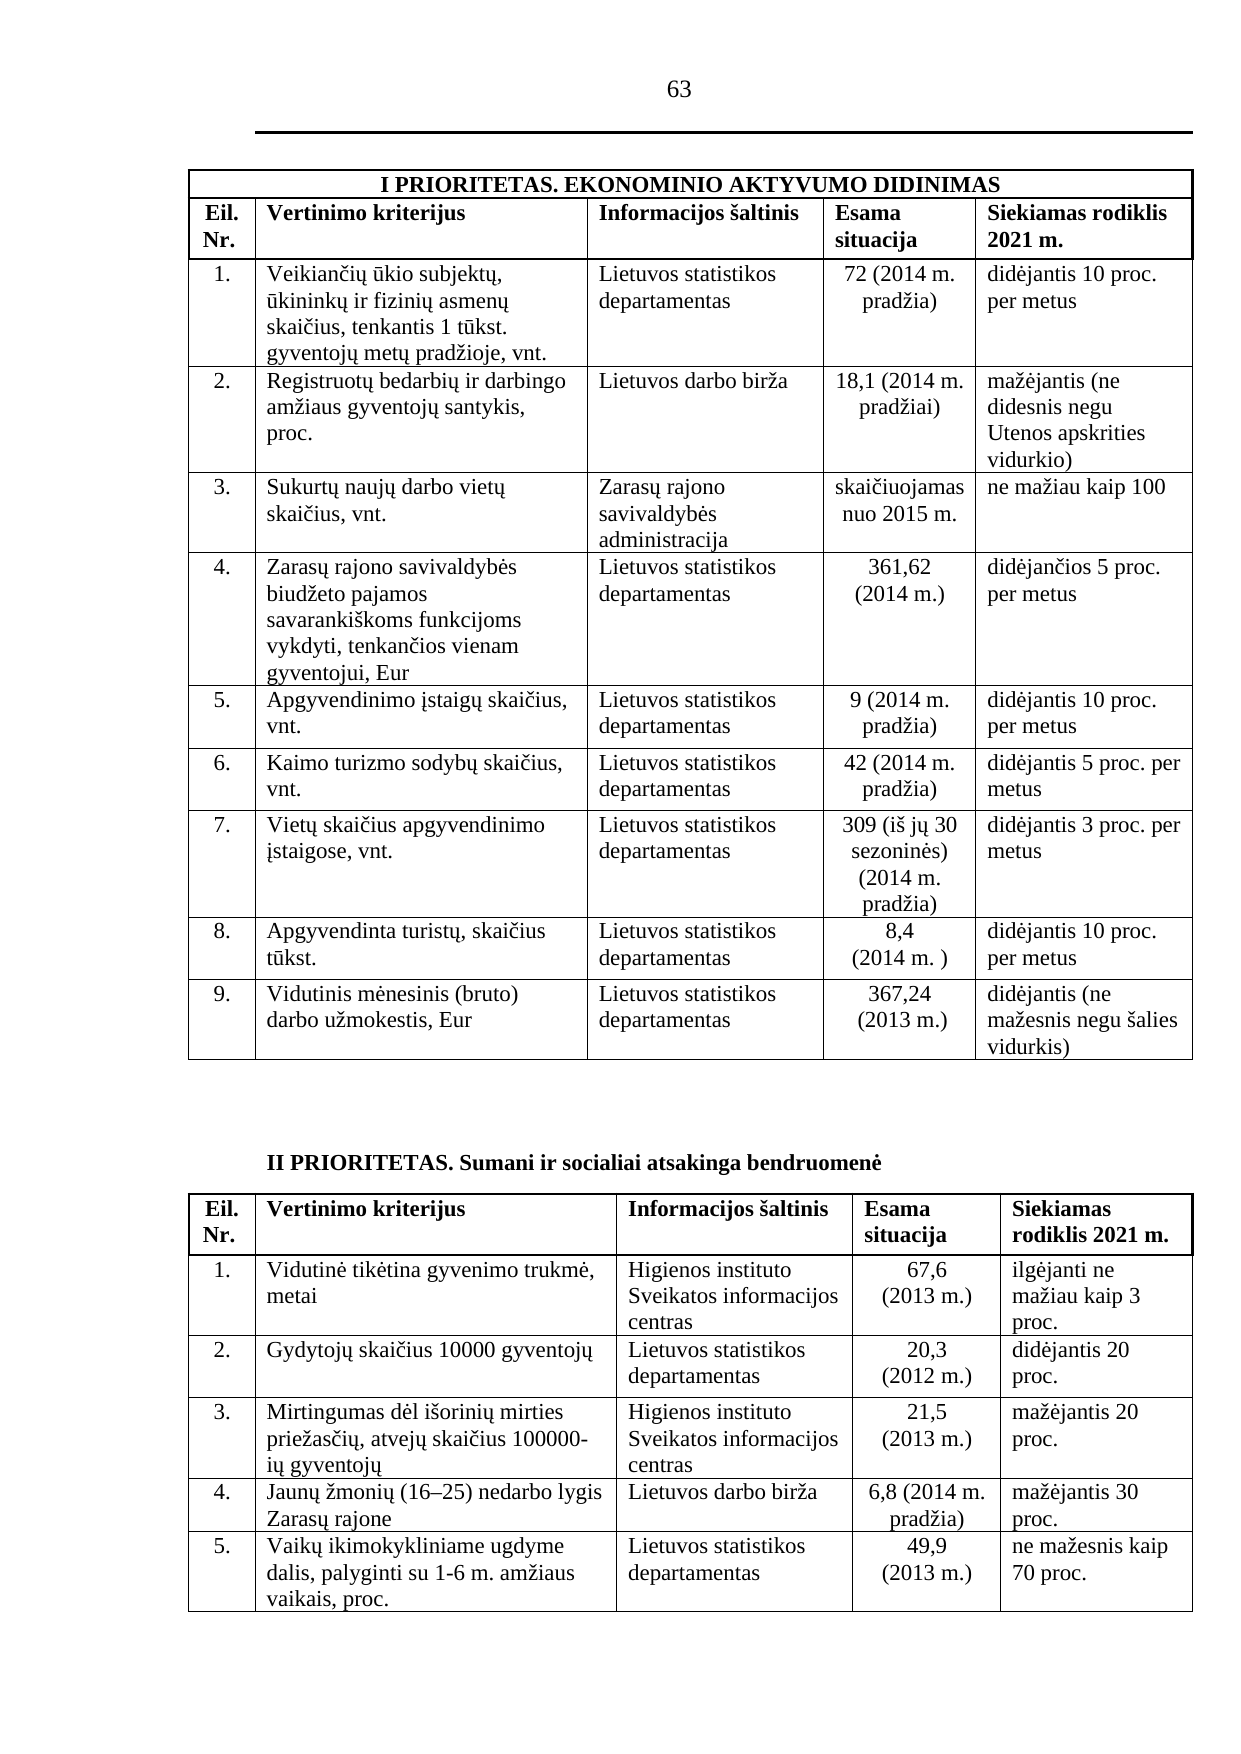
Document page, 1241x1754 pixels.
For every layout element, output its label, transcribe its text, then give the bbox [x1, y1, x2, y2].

table_cell ne mažesnis kaip 70 proc. [1001, 1532, 1192, 1611]
table_header [824, 1118, 976, 1149]
table_cell Lietuvos statistikos departamentas [617, 1532, 852, 1611]
table_cell 6,8 (2014 m. pradžia) [853, 1479, 1000, 1531]
table_cell Zarasų rajono savivaldybės administracija [588, 473, 823, 552]
table_cell 361,62 (2014 m.) [824, 553, 975, 685]
table_cell Kaimo turizmo sodybų skaičius, vnt. [256, 749, 587, 810]
table_cell Vietų skaičius apgyvendinimo įstaigose, vnt. [256, 811, 587, 917]
table_cell Lietuvos statistikos departamentas [588, 749, 823, 810]
table_cell Lietuvos darbo birža [617, 1479, 852, 1531]
table_cell 1. [189, 1256, 255, 1335]
table_header [189, 1118, 255, 1149]
table_cell 49,9 (2013 m.) [853, 1532, 1000, 1611]
table_cell 21,5 (2013 m.) [853, 1398, 1000, 1477]
table_cell 2. [189, 1336, 255, 1397]
table_cell [255, 134, 1192, 169]
table_cell Esama situacija [824, 199, 975, 258]
table_cell didėjantis (ne mažesnis negu šalies vidurkis) [976, 980, 1192, 1059]
table_cell didėjančios 5 proc. per metus [976, 553, 1192, 685]
table_cell 18,1 (2014 m. pradžiai) [824, 367, 975, 472]
table_cell mažėjantis (ne didesnis negu Utenos apskrities vidurkio) [976, 367, 1192, 472]
table_cell 9 (2014 m. pradžia) [824, 686, 975, 748]
table_cell Gydytojų skaičius 10000 gyventojų [256, 1336, 616, 1397]
table_cell Veikiančių ūkio subjektų, ūkininkų ir fizinių asmenų skaičius, tenkantis 1 tūkst. gyventojų metų pradžioje, vnt. [256, 260, 587, 366]
table_cell Higienos instituto Sveikatos informacijos centras [617, 1398, 852, 1477]
table_cell 309 (iš jų 30 sezoninės) (2014 m. pradžia) [824, 811, 975, 917]
table_cell Mirtingumas dėl išorinių mirties priežasčių, atvejų skaičius 100000-ių gyventojų [256, 1398, 616, 1477]
table_header [587, 1118, 823, 1149]
table_cell 3. [189, 1398, 255, 1477]
table_cell 42 (2014 m. pradžia) [824, 749, 975, 810]
table_cell 5. [189, 686, 255, 748]
table_cell Vaikų ikimokykliniame ugdyme dalis, palyginti su 1-6 m. amžiaus vaikais, proc. [256, 1532, 616, 1611]
table_cell Lietuvos darbo birža [588, 367, 823, 472]
table_cell Vertinimo kriterijus [256, 199, 587, 258]
table_cell 3. [189, 473, 255, 552]
table_cell Lietuvos statistikos departamentas [617, 1336, 852, 1397]
table_cell Lietuvos statistikos departamentas [588, 918, 823, 979]
table_cell Lietuvos statistikos departamentas [588, 553, 823, 685]
table_cell 8. [189, 918, 255, 979]
table_cell Eil. Nr. [190, 1195, 255, 1254]
table_cell didėjantis 3 proc. per metus [976, 811, 1192, 917]
table_cell 4. [189, 1479, 255, 1531]
table_cell 5. [189, 1532, 255, 1611]
table_cell 4. [189, 553, 255, 685]
table_cell Vidutinis mėnesinis (bruto) darbo užmokestis, Eur [256, 980, 587, 1059]
table_cell didėjantis 10 proc. per metus [976, 260, 1192, 366]
table_cell Esama situacija [853, 1195, 1000, 1254]
table_cell Lietuvos statistikos departamentas [588, 260, 823, 366]
table_header [976, 1118, 1192, 1149]
table_cell didėjantis 10 proc. per metus [976, 918, 1192, 979]
table_cell Vidutinė tikėtina gyvenimo trukmė, metai [256, 1256, 616, 1335]
table_cell mažėjantis 20 proc. [1001, 1398, 1192, 1477]
table_cell Lietuvos statistikos departamentas [588, 980, 823, 1059]
table_cell Vertinimo kriterijus [256, 1195, 616, 1254]
table_cell Sukurtų naujų darbo vietų skaičius, vnt. [256, 473, 587, 552]
table_cell 1. [189, 260, 255, 366]
table_cell Registruotų bedarbių ir darbingo amžiaus gyventojų santykis, proc. [256, 367, 587, 472]
table_cell didėjantis 10 proc. per metus [976, 686, 1192, 748]
table_cell 367,24 (2013 m.) [824, 980, 975, 1059]
table_header [255, 1118, 587, 1149]
table_cell mažėjantis 30 proc. [1001, 1479, 1192, 1531]
table_cell ilgėjanti ne mažiau kaip 3 proc. [1001, 1256, 1192, 1335]
table_cell 20,3 (2012 m.) [853, 1336, 1000, 1397]
table_cell 6. [189, 749, 255, 810]
table_cell 7. [189, 811, 255, 917]
table_cell Lietuvos statistikos departamentas [588, 686, 823, 748]
table_cell 2. [189, 367, 255, 472]
table_cell skaičiuojamas nuo 2015 m. [824, 473, 975, 552]
table_cell Eil. Nr. [190, 199, 255, 258]
table_cell 67,6 (2013 m.) [853, 1256, 1000, 1335]
table_cell Informacijos šaltinis [617, 1195, 852, 1254]
table_cell Zarasų rajono savivaldybės biudžeto pajamos savarankiškoms funkcijoms vykdyti, tenkančios vienam gyventojui, Eur [256, 553, 587, 685]
table_cell ne mažiau kaip 100 [976, 473, 1192, 552]
table_cell Apgyvendinta turistų, skaičius tūkst. [256, 918, 587, 979]
table_cell Siekiamas rodiklis 2021 m. [976, 199, 1191, 258]
table_cell Siekiamas rodiklis 2021 m. [1001, 1195, 1191, 1254]
table_cell 72 (2014 m. pradžia) [824, 260, 975, 366]
table_cell 9. [189, 980, 255, 1059]
table_cell Lietuvos statistikos departamentas [588, 811, 823, 917]
table_cell 8,4 (2014 m. ) [824, 918, 975, 979]
table_cell I PRIORITETAS. EKONOMINIO AKTYVUMO DIDINIMAS [190, 171, 1191, 197]
table_cell II PRIORITETAS. Sumani ir socialiai atsakinga bendruomenė [255, 1149, 1192, 1193]
table_cell didėjantis 5 proc. per metus [976, 749, 1192, 810]
table_cell [189, 131, 255, 169]
table_cell didėjantis 20 proc. [1001, 1336, 1192, 1397]
table_cell Jaunų žmonių (16–25) nedarbo lygis Zarasų rajone [256, 1479, 616, 1531]
table_cell Informacijos šaltinis [588, 199, 823, 258]
table_cell Higienos instituto Sveikatos informacijos centras [617, 1256, 852, 1335]
table_cell [189, 1149, 255, 1193]
table_cell Apgyvendinimo įstaigų skaičius, vnt. [256, 686, 587, 748]
